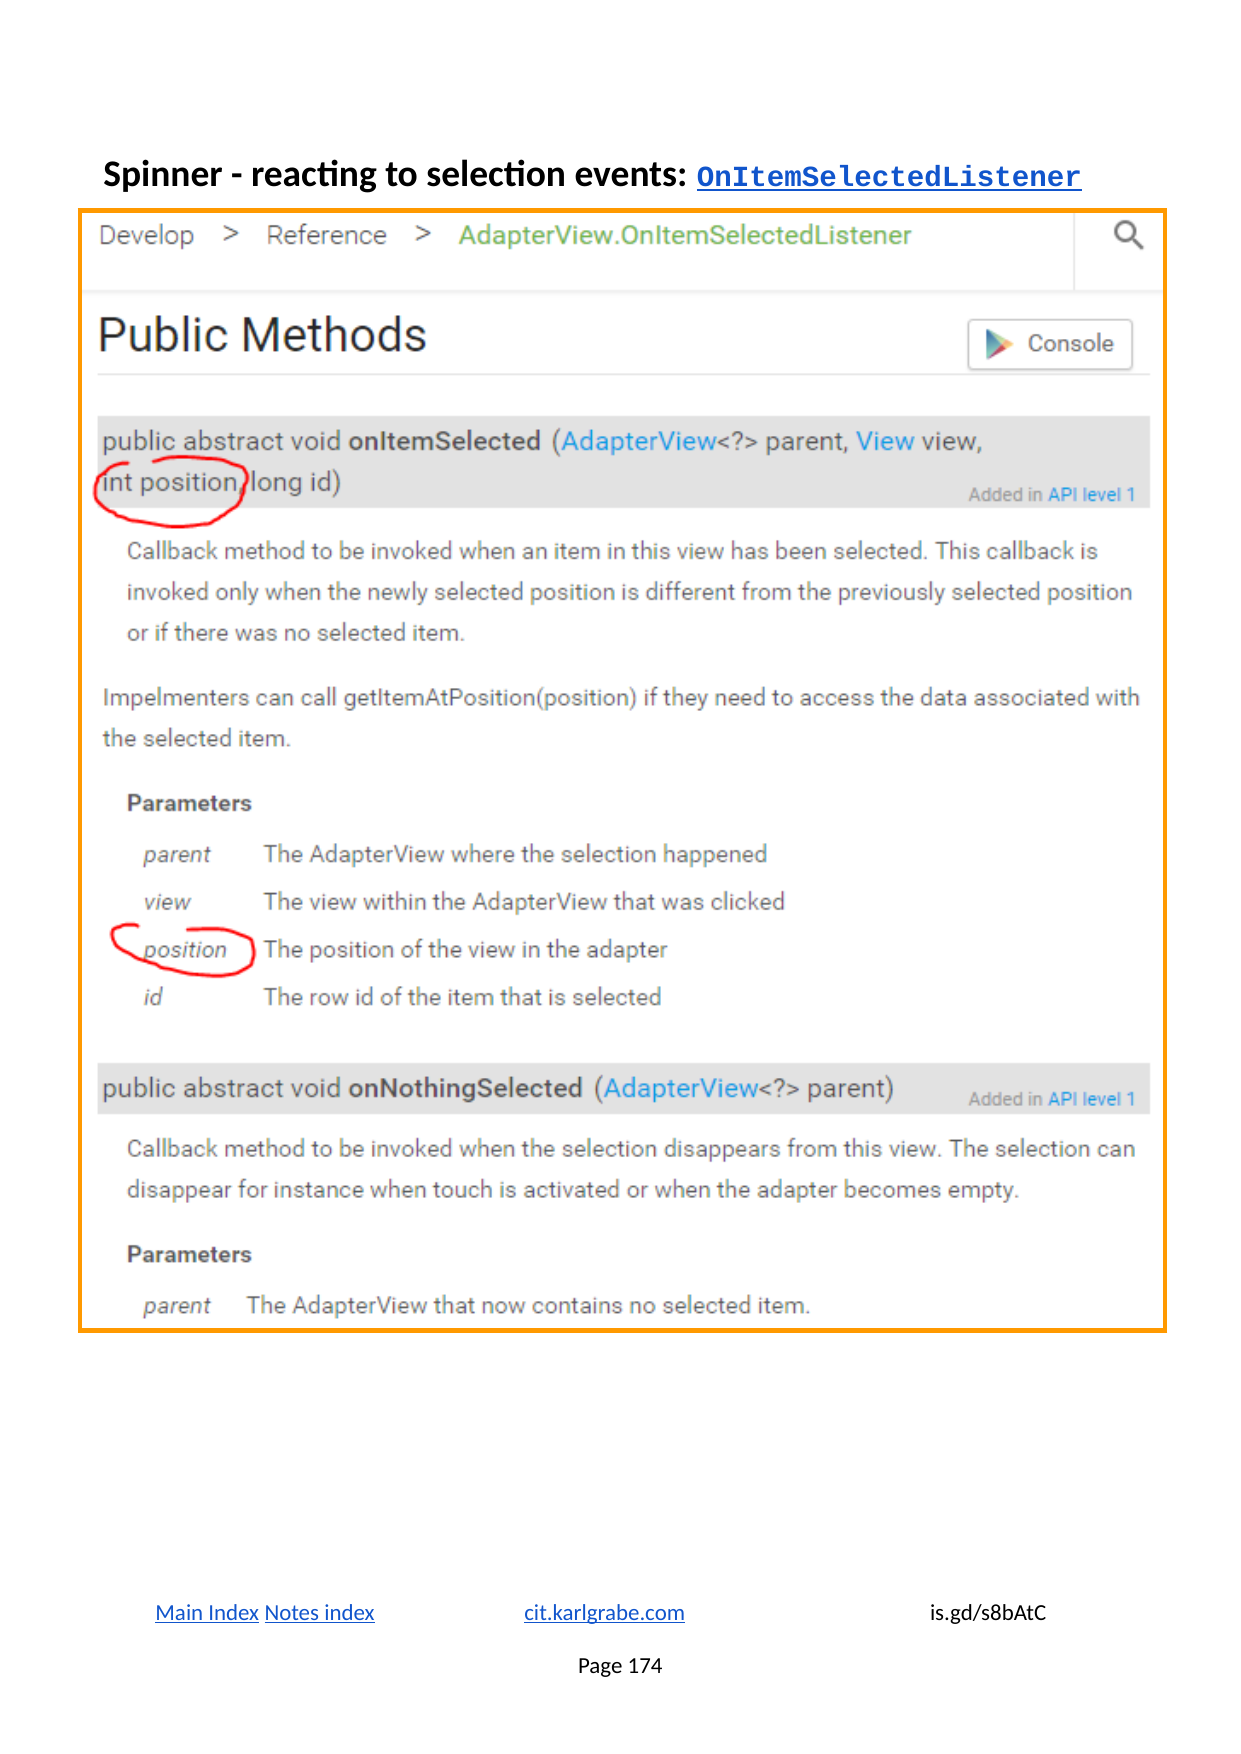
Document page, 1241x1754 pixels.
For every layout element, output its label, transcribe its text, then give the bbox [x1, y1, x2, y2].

picture [82, 213, 1163, 1328]
subtitle Spinner - reacting to selection events: OnItemSelectedListener [103, 150, 1090, 196]
